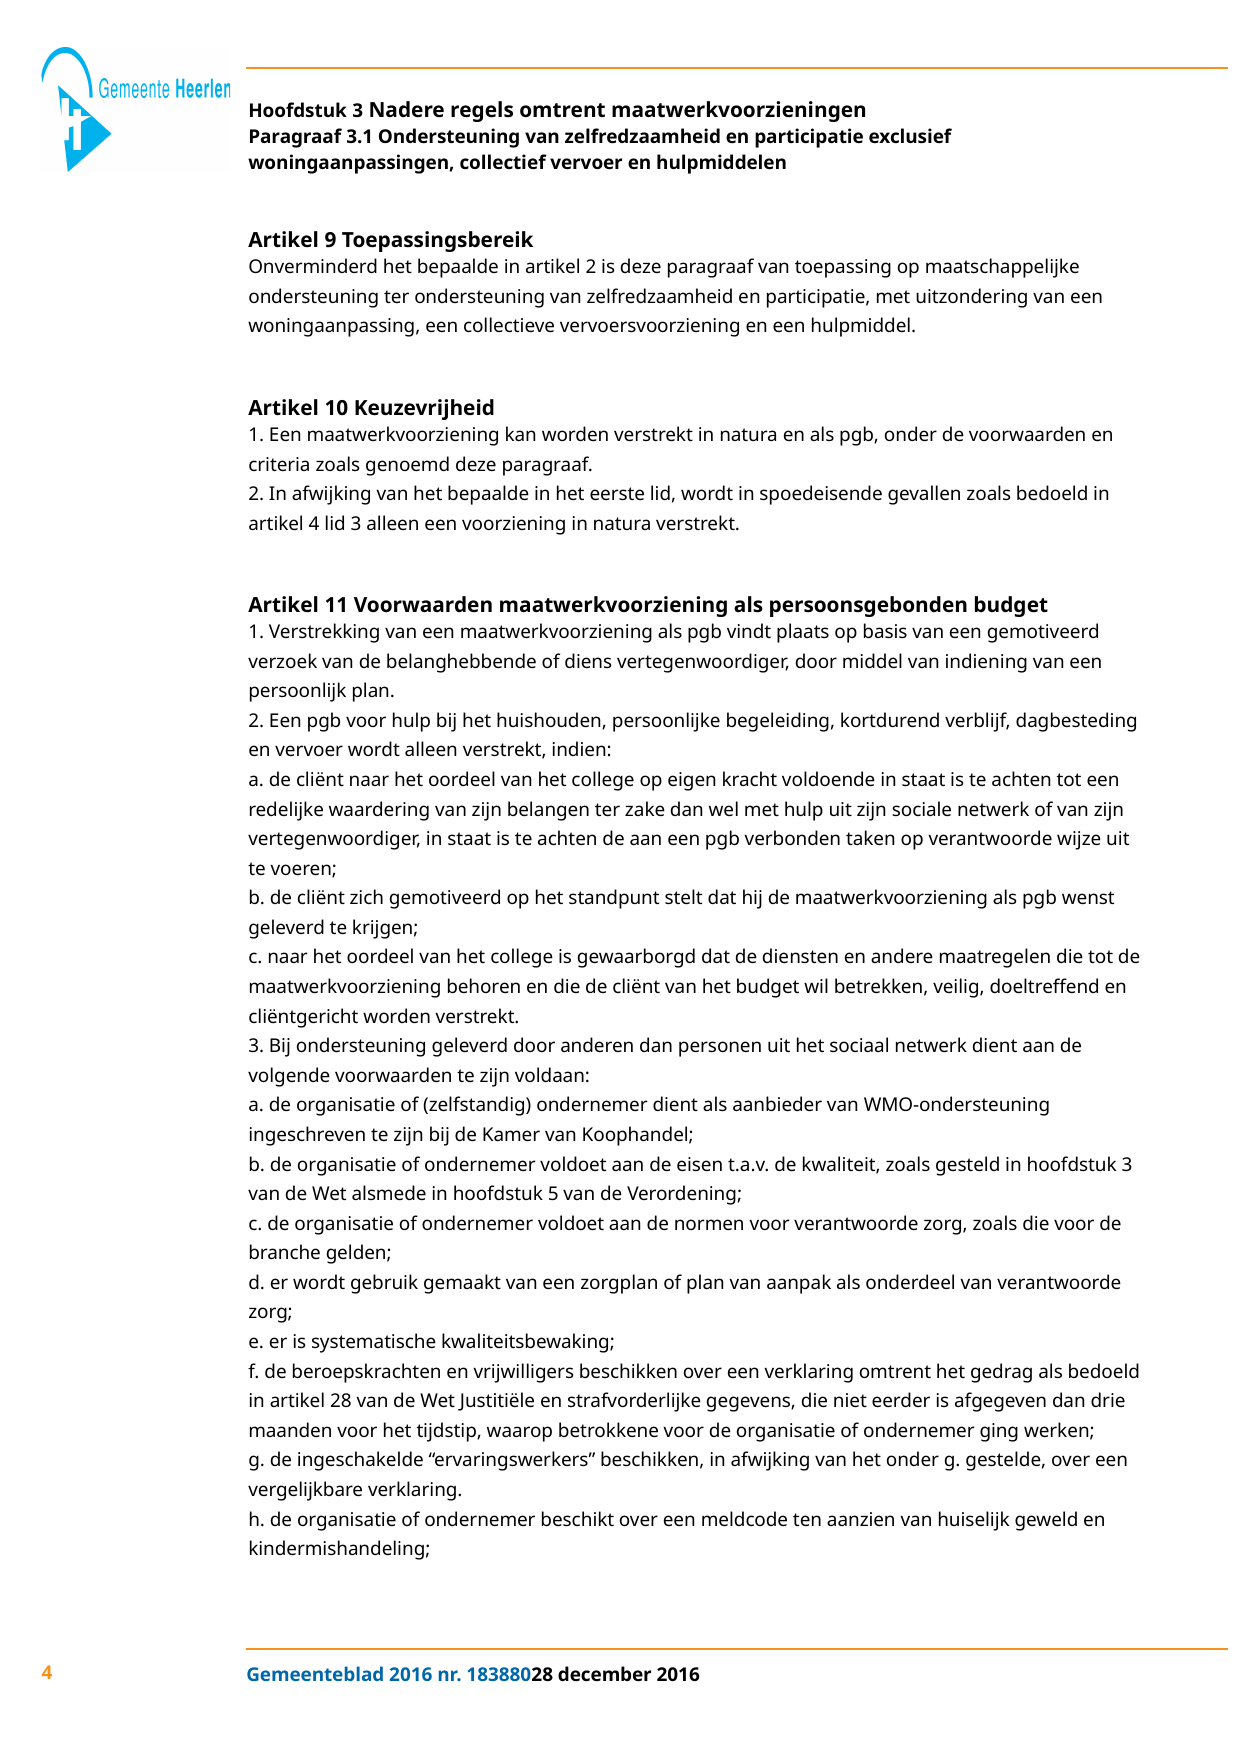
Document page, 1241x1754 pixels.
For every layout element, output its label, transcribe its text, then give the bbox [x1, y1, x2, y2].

text 1. Verstrekking van een maatwerkvoorziening als pgb vindt plaats op basis van een gemotiveerd verzoek van de belanghebbende of diens vertegenwoordiger, door middel van indiening van een persoonlijk plan. [248, 618, 1152, 703]
text Hoofdstuk 3 Nadere regels omtrent maatwerkvoorzieningen [248, 95, 1152, 123]
text a. de cliënt naar het oordeel van het college op eigen kracht voldoende in staat is te achten tot een redelijke waardering van zijn belangen ter zake dan wel met hulp uit zijn sociale netwerk of van zijn vertegenwoordiger, in staat is te achten de aan een pgb verbonden taken op verantwoorde wijze uit te voeren; [248, 766, 1152, 881]
text Artikel 10 Keuzevrijheid [248, 393, 1152, 421]
text c. de organisatie of ondernemer voldoet aan de normen voor verantwoorde zorg, zoals die voor de branche gelden; [248, 1210, 1152, 1265]
text d. er wordt gebruik gemaakt van een zorgplan of plan van aanpak als onderdeel van verantwoorde zorg; [248, 1269, 1152, 1324]
picture [41, 47, 231, 172]
text Onverminderd het bepaalde in artikel 2 is deze paragraaf van toepassing op maatschappelijke ondersteuning ter ondersteuning van zelfredzaamheid en participatie, met uitzondering van een woningaanpassing, een collectieve vervoersvoorziening en een hulpmiddel. [248, 253, 1152, 338]
text 2. Een pgb voor hulp bij het huishouden, persoonlijke begeleiding, kortdurend verblijf, dagbesteding en vervoer wordt alleen verstrekt, indien: [248, 707, 1152, 762]
text g. de ingeschakelde “ervaringswerkers” beschikken, in afwijking van het onder g. gestelde, over een vergelijkbare verklaring. [248, 1447, 1152, 1502]
text e. er is systematische kwaliteitsbewaking; [248, 1328, 1152, 1354]
picture [41, 47, 58, 70]
text a. de organisatie of (zelfstandig) ondernemer dient als aanbieder van WMO-ondersteuning ingeschreven te zijn bij de Kamer van Koophandel; [248, 1092, 1152, 1147]
text Artikel 11 Voorwaarden maatwerkvoorziening als persoonsgebonden budget [248, 590, 1152, 618]
text 2. In afwijking van het bepaalde in het eerste lid, wordt in spoedeisende gevallen zoals bedoeld in artikel 4 lid 3 alleen een voorziening in natura verstrekt. [248, 480, 1152, 536]
text b. de organisatie of ondernemer voldoet aan de eisen t.a.v. de kwaliteit, zoals gesteld in hoofdstuk 3 van de Wet alsmede in hoofdstuk 5 van de Verordening; [248, 1151, 1152, 1206]
text 3. Bij ondersteuning geleverd door anderen dan personen uit het sociaal netwerk dient aan de volgende voorwaarden te zijn voldaan: [248, 1032, 1152, 1088]
text Paragraaf 3.1 Ondersteuning van zelfredzaamheid en participatie exclusief woningaanpassingen, collectief vervoer en hulpmiddelen [248, 123, 1152, 175]
text b. de cliënt zich gemotiveerd op het standpunt stelt dat hij de maatwerkvoorziening als pgb wenst geleverd te krijgen; [248, 884, 1152, 940]
text Artikel 9 Toepassingsbereik [248, 225, 1152, 253]
text c. naar het oordeel van het college is gewaarborgd dat de diensten en andere maatregelen die tot de maatwerkvoorziening behoren en die de cliënt van het budget wil betrekken, veilig, doeltreffend en cliëntgericht worden verstrekt. [248, 944, 1152, 1029]
text 1. Een maatwerkvoorziening kan worden verstrekt in natura en als pgb, onder de voorwaarden en criteria zoals genoemd deze paragraaf. [248, 421, 1152, 476]
text f. de beroepskrachten en vrijwilligers beschikken over een verklaring omtrent het gedrag als bedoeld in artikel 28 van de Wet Justitiële en strafvorderlijke gegevens, die niet eerder is afgegeven dan drie maanden voor het tijdstip, waarop betrokkene voor de organisatie of ondernemer ging werken; [248, 1358, 1152, 1443]
text h. de organisatie of ondernemer beschikt over een meldcode ten aanzien van huiselijk geweld en kindermishandeling; [248, 1506, 1152, 1561]
